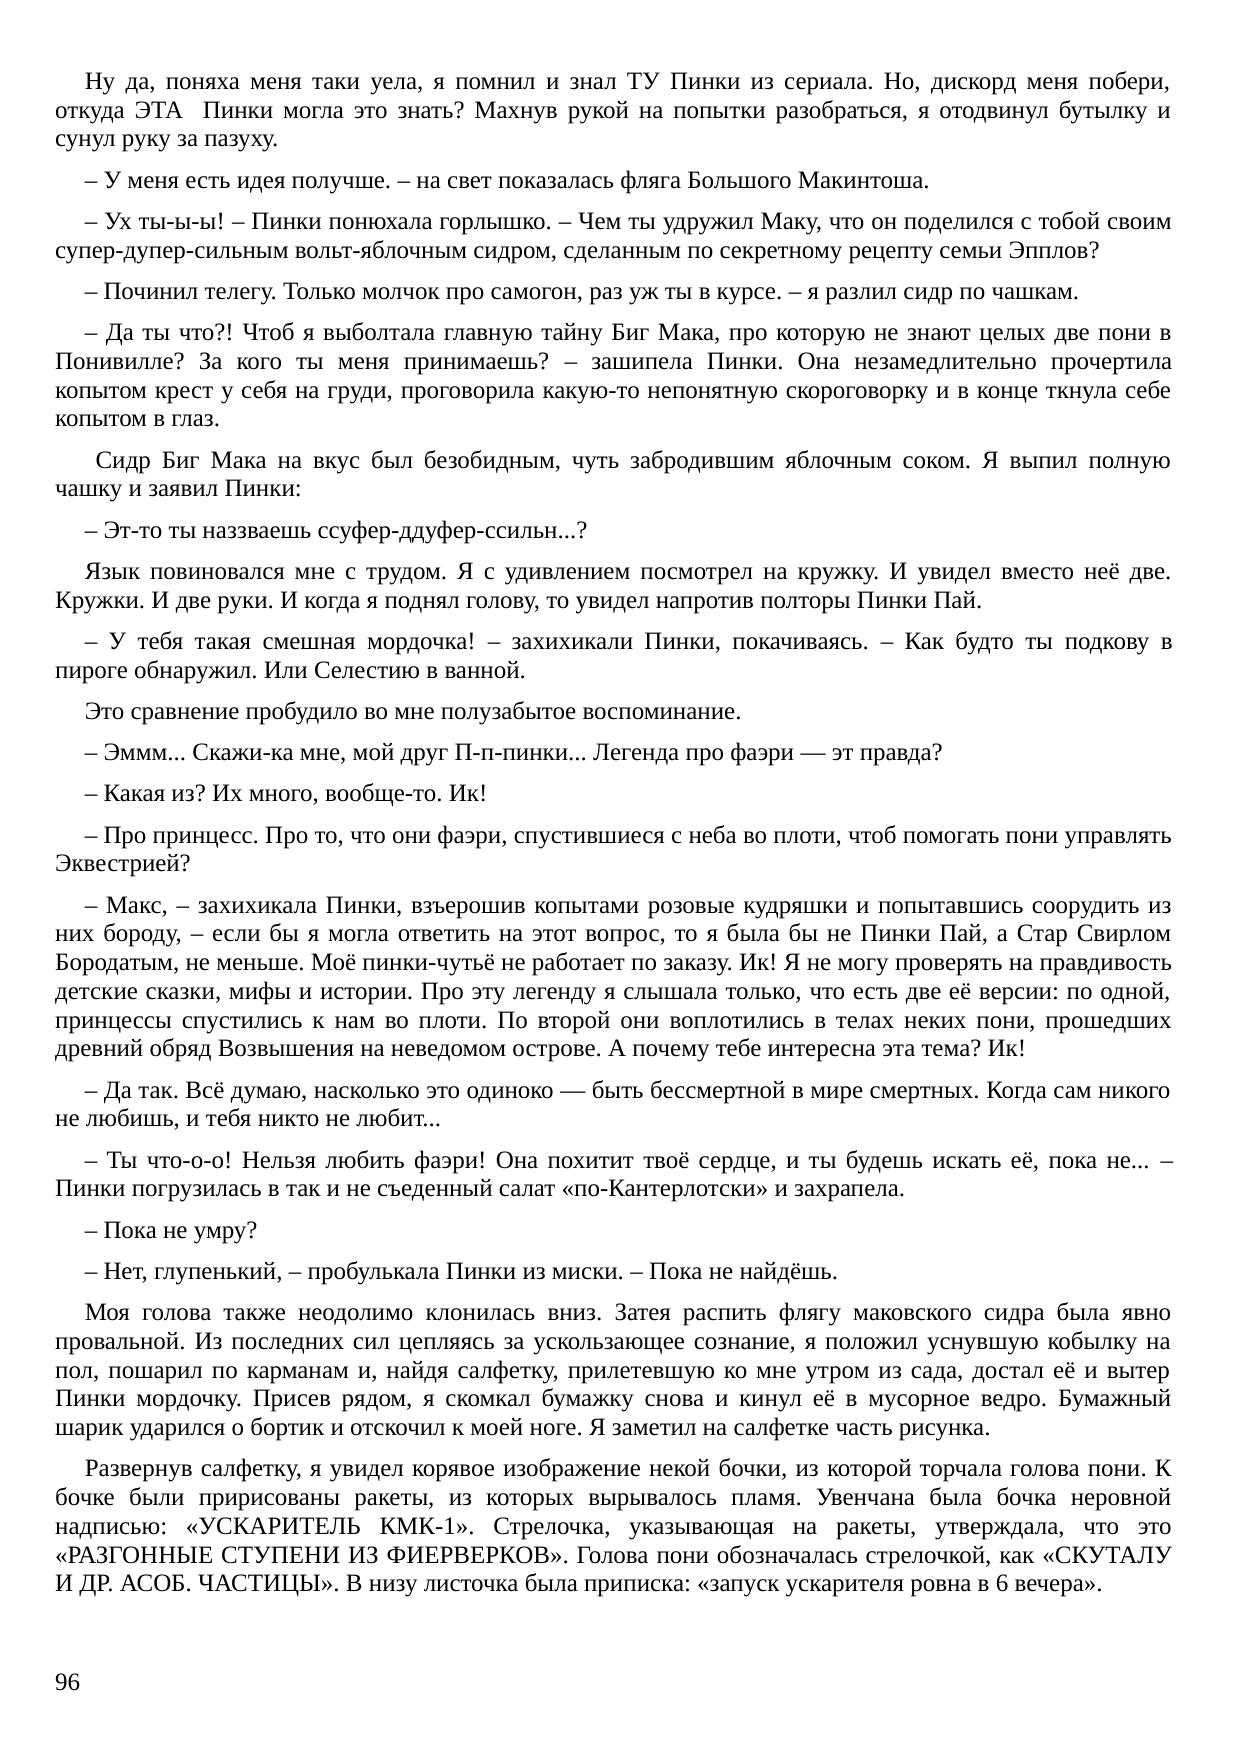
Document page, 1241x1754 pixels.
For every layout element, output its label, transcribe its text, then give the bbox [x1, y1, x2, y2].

text Язык повиновался мне с трудом. Я с удивлением посмотрел на кружку. И увидел вместо неё две. Кружки. И две руки. И когда я поднял голову, то увидел напротив полторы Пинки Пай. [55, 556, 1173, 613]
text – Эт-то ты наззваешь ссуфер-ддуфер-ссильн...? [55, 515, 1173, 543]
text – Про принцесс. Про то, что они фаэри, спустившиеся с неба во плоти, чтоб помогать пони управлять Эквестрией? [55, 820, 1173, 877]
text Развернув салфетку, я увидел корявое изображение некой бочки, из которой торчала голова пони. К бочке были пририсованы ракеты, из которых вырывалось пламя. Увенчана была бочка неровной надписью: «УСКАРИТЕЛЬ КМК-1». Стрелочка, указывающая на ракеты, утверждала, что это «РАЗГОННЫЕ СТУПЕНИ ИЗ ФИЕРВЕРКОВ». Голова пони обозначалась стрелочкой, как «СКУТАЛУ И ДР. АСОБ. ЧАСТИЦЫ». В низу листочка была приписка: «запуск ускарителя ровна в 6 вечера». [55, 1453, 1173, 1597]
text – Макс, – захихикала Пинки, взъерошив копытами розовые кудряшки и попытавшись соорудить из них бороду, – если бы я могла ответить на этот вопрос, то я была бы не Пинки Пай, а Стар Свирлом Бородатым, не меньше. Моё пинки-чутьё не работает по заказу. Ик! Я не могу проверять на правдивость детские сказки, мифы и истории. Про эту легенду я слышала только, что есть две её версии: по одной, принцессы спустились к нам во плоти. По второй они воплотились в телах неких пони, прошедших древний обряд Возвышения на неведомом острове. А почему тебе интересна эта тема? Ик! [55, 890, 1173, 1062]
text – У тебя такая смешная мордочка! – захихикали Пинки, покачиваясь. – Как будто ты подкову в пироге обнаружил. Или Селестию в ванной. [55, 626, 1173, 683]
text – Ты что-о-о! Нельзя любить фаэри! Она похитит твоё сердце, и ты будешь искать её, пока не... – Пинки погрузилась в так и не съеденный салат «по-Кантерлотски» и захрапела. [55, 1145, 1173, 1202]
text – Какая из? Их много, вообще-то. Ик! [55, 778, 1173, 807]
text – Починил телегу. Только молчок про самогон, раз уж ты в курсе. – я разлил сидр по чашкам. [55, 276, 1173, 305]
text – Эммм... Скажи-ка мне, мой друг П-п-пинки... Легенда про фаэри — эт правда? [55, 737, 1173, 766]
text – Нет, глупенький, – пробулькала Пинки из миски. – Пока не найдёшь. [55, 1256, 1173, 1285]
text – Да ты что?! Чтоб я выболтала главную тайну Биг Мака, про которую не знают целых две пони в Понивилле? За кого ты меня принимаешь? – зашипела Пинки. Она незамедлительно прочертила копытом крест у себя на груди, проговорила какую-то непонятную скороговорку и в конце ткнула себе копытом в глаз. [55, 317, 1173, 432]
text Сидр Биг Мака на вкус был безобидным, чуть забродившим яблочным соком. Я выпил полную чашку и заявил Пинки: [55, 445, 1173, 502]
text Это сравнение пробудило во мне полузабытое воспоминание. [55, 696, 1173, 725]
text – Ух ты-ы-ы! – Пинки понюхала горлышко. – Чем ты удружил Маку, что он поделился с тобой своим супер-дупер-сильным вольт-яблочным сидром, сделанным по секретному рецепту семьи Эпплов? [55, 206, 1173, 263]
text – Да так. Всё думаю, насколько это одиноко — быть бессмертной в мире смертных. Когда сам никого не любишь, и тебя никто не любит... [55, 1075, 1173, 1132]
text – Пока не умру? [55, 1215, 1173, 1243]
text Ну да, поняха меня таки уела, я помнил и знал ТУ Пинки из сериала. Но, дискорд меня побери, откуда ЭТА Пинки могла это знать? Махнув рукой на попытки разобраться, я отодвинул бутылку и сунул руку за пазуху. [55, 66, 1173, 152]
text Моя голова также неодолимо клонилась вниз. Затея распить флягу маковского сидра была явно провальной. Из последних сил цепляясь за ускользающее сознание, я положил уснувшую кобылку на пол, пошарил по карманам и, найдя салфетку, прилетевшую ко мне утром из сада, достал её и вытер Пинки мордочку. Присев рядом, я скомкал бумажку снова и кинул её в мусорное ведро. Бумажный шарик ударился о бортик и отскочил к моей ноге. Я заметил на салфетке часть рисунка. [55, 1297, 1173, 1441]
text – У меня есть идея получше. – на свет показалась фляга Большого Макинтоша. [55, 165, 1173, 193]
